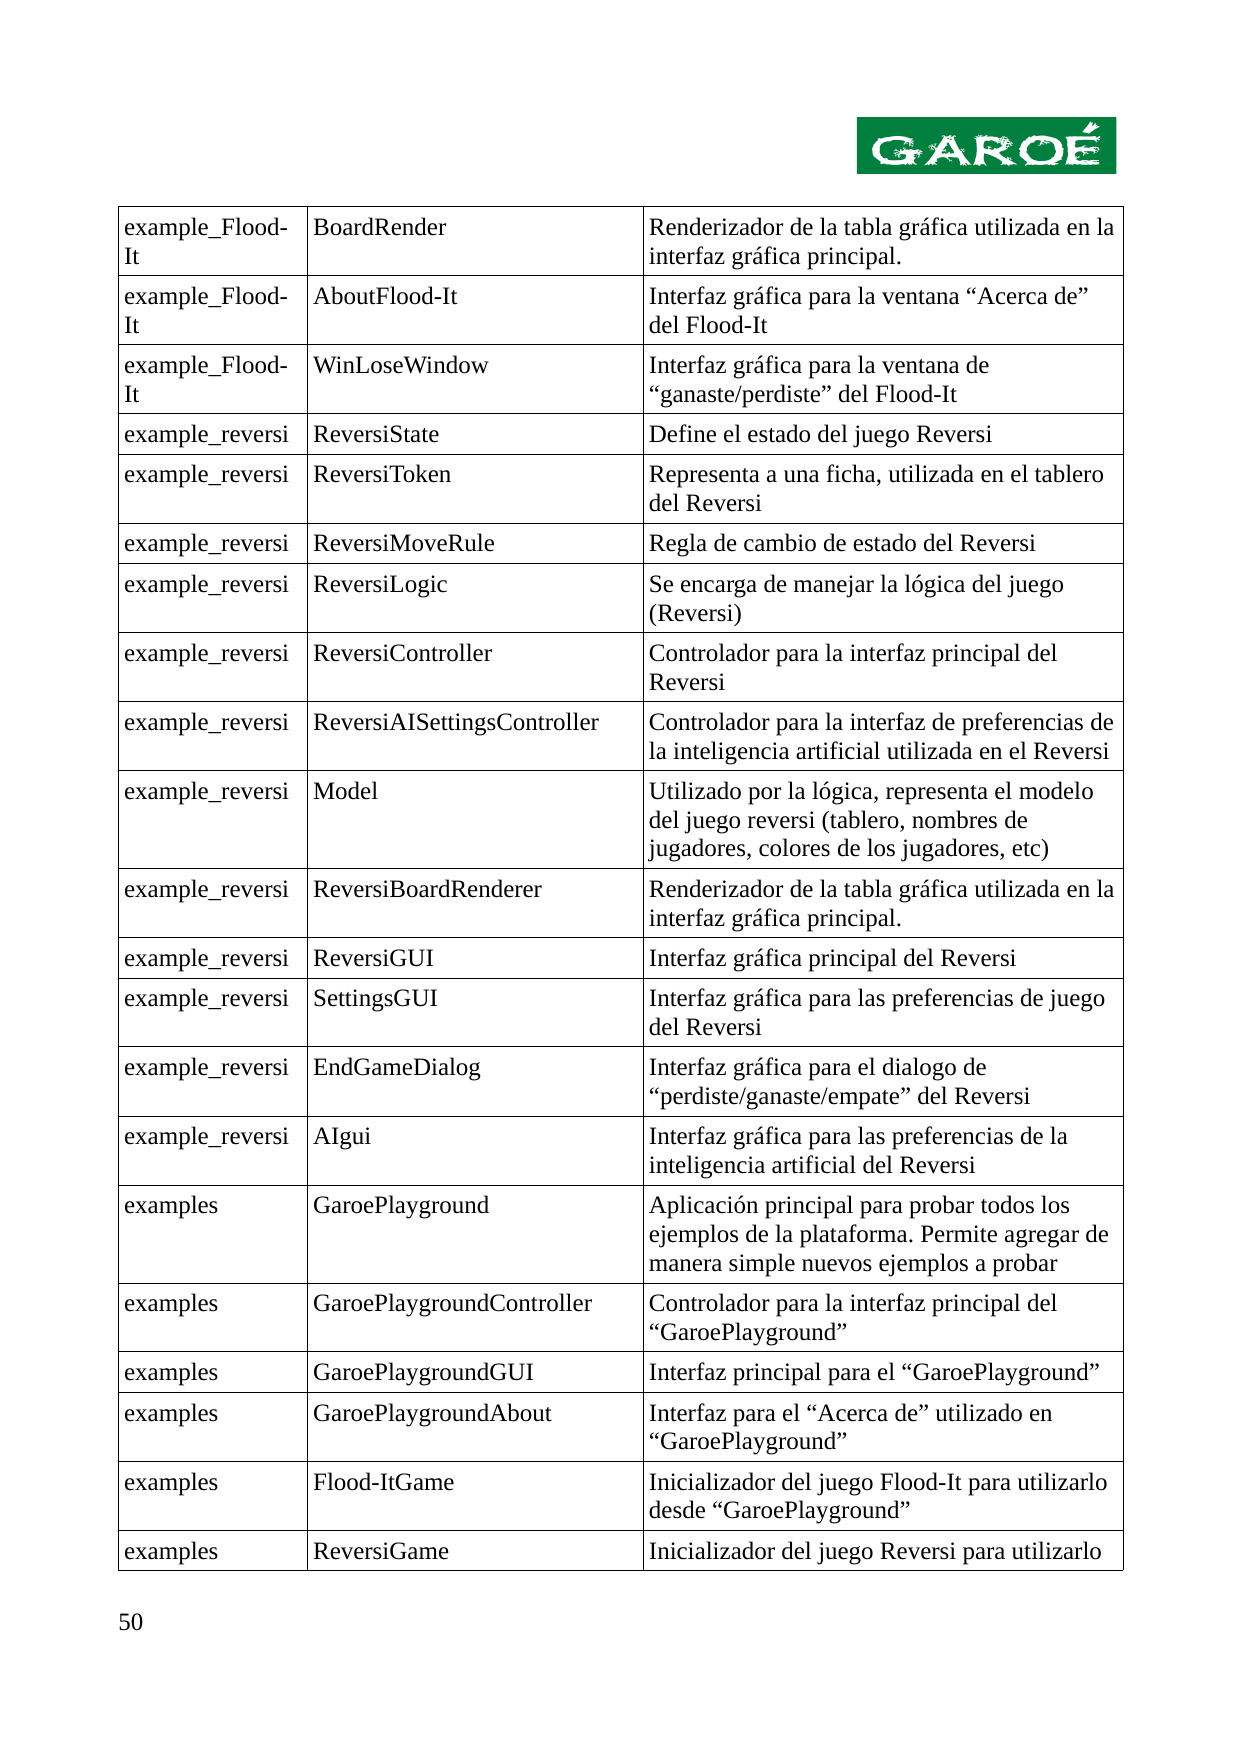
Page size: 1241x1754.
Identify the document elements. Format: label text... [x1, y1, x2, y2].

table_cell GaroePlayground [308, 1186, 643, 1282]
table_cell Interfaz gráfica para la ventana “Acerca de” del Flood-It [644, 276, 1123, 344]
table_cell Define el estado del juego Reversi [644, 414, 1123, 454]
table_cell SettingsGUI [308, 979, 643, 1046]
table_cell Utilizado por la lógica, representa el modelo del juego reversi (tablero, nombres de jugadores, colores de los jugadores, etc) [644, 771, 1123, 868]
table_cell example_Flood-It [119, 207, 307, 275]
table_cell ReversiGame [308, 1531, 643, 1570]
table_cell AboutFlood-It [308, 276, 643, 344]
table_cell Renderizador de la tabla gráfica utilizada en la interfaz gráfica principal. [644, 207, 1123, 275]
table_cell example_Flood-It [119, 345, 307, 413]
table_cell Interfaz principal para el “GaroePlayground” [644, 1352, 1123, 1392]
table_cell examples [119, 1352, 307, 1392]
table_cell WinLoseWindow [308, 345, 643, 413]
table_cell examples [119, 1186, 307, 1282]
table_cell EndGameDialog [308, 1047, 643, 1116]
table_cell ReversiController [308, 633, 643, 701]
table_cell GaroePlaygroundController [308, 1284, 643, 1351]
table_cell example_reversi [119, 564, 307, 632]
table_cell Representa a una ficha, utilizada en el tablero del Reversi [644, 455, 1123, 523]
table_cell Interfaz gráfica para las preferencias de juego del Reversi [644, 979, 1123, 1046]
table_cell Controlador para la interfaz de preferencias de la inteligencia artificial utilizada en el Reversi [644, 702, 1123, 770]
table_cell Interfaz gráfica para la ventana de “ganaste/perdiste” del Flood-It [644, 345, 1123, 413]
picture [856, 117, 1117, 174]
table_cell examples [119, 1393, 307, 1461]
table_cell GaroePlaygroundGUI [308, 1352, 643, 1392]
table_cell Interfaz para el “Acerca de” utilizado en “GaroePlayground” [644, 1393, 1123, 1461]
table_cell examples [119, 1284, 307, 1351]
table_cell examples [119, 1462, 307, 1530]
table_cell Renderizador de la tabla gráfica utilizada en la interfaz gráfica principal. [644, 869, 1123, 937]
table_cell ReversiBoardRenderer [308, 869, 643, 937]
table_cell ReversiLogic [308, 564, 643, 632]
table_cell example_reversi [119, 1047, 307, 1116]
table_cell Se encarga de manejar la lógica del juego (Reversi) [644, 564, 1123, 632]
table_cell Flood-ItGame [308, 1462, 643, 1530]
table_cell Regla de cambio de estado del Reversi [644, 524, 1123, 563]
table_cell Inicializador del juego Flood-It para utilizarlo desde “GaroePlayground” [644, 1462, 1123, 1530]
table_cell ReversiMoveRule [308, 524, 643, 563]
table_cell ReversiToken [308, 455, 643, 523]
table_cell example_reversi [119, 869, 307, 937]
table_cell ReversiState [308, 414, 643, 454]
table_cell example_reversi [119, 771, 307, 868]
table_cell example_reversi [119, 455, 307, 523]
table_cell Controlador para la interfaz principal del “GaroePlayground” [644, 1284, 1123, 1351]
table_cell example_reversi [119, 979, 307, 1046]
table_cell Aplicación principal para probar todos los ejemplos de la plataforma. Permite agregar de manera simple nuevos ejemplos a probar [644, 1186, 1123, 1282]
table_cell ReversiGUI [308, 938, 643, 977]
table_cell Inicializador del juego Reversi para utilizarlo [644, 1531, 1123, 1570]
table_cell BoardRender [308, 207, 643, 275]
table_cell Interfaz gráfica principal del Reversi [644, 938, 1123, 977]
table_cell example_Flood-It [119, 276, 307, 344]
table_cell Interfaz gráfica para las preferencias de la inteligencia artificial del Reversi [644, 1117, 1123, 1184]
table_cell GaroePlaygroundAbout [308, 1393, 643, 1461]
table_cell ReversiAISettingsController [308, 702, 643, 770]
table_cell example_reversi [119, 938, 307, 977]
table_cell Controlador para la interfaz principal del Reversi [644, 633, 1123, 701]
table_cell example_reversi [119, 633, 307, 701]
table_cell example_reversi [119, 524, 307, 563]
table_cell example_reversi [119, 414, 307, 454]
table_cell Model [308, 771, 643, 868]
table_cell example_reversi [119, 702, 307, 770]
table_cell AIgui [308, 1117, 643, 1184]
table_cell Interfaz gráfica para el dialogo de “perdiste/ganaste/empate” del Reversi [644, 1047, 1123, 1116]
table_cell example_reversi [119, 1117, 307, 1184]
table_cell examples [119, 1531, 307, 1570]
